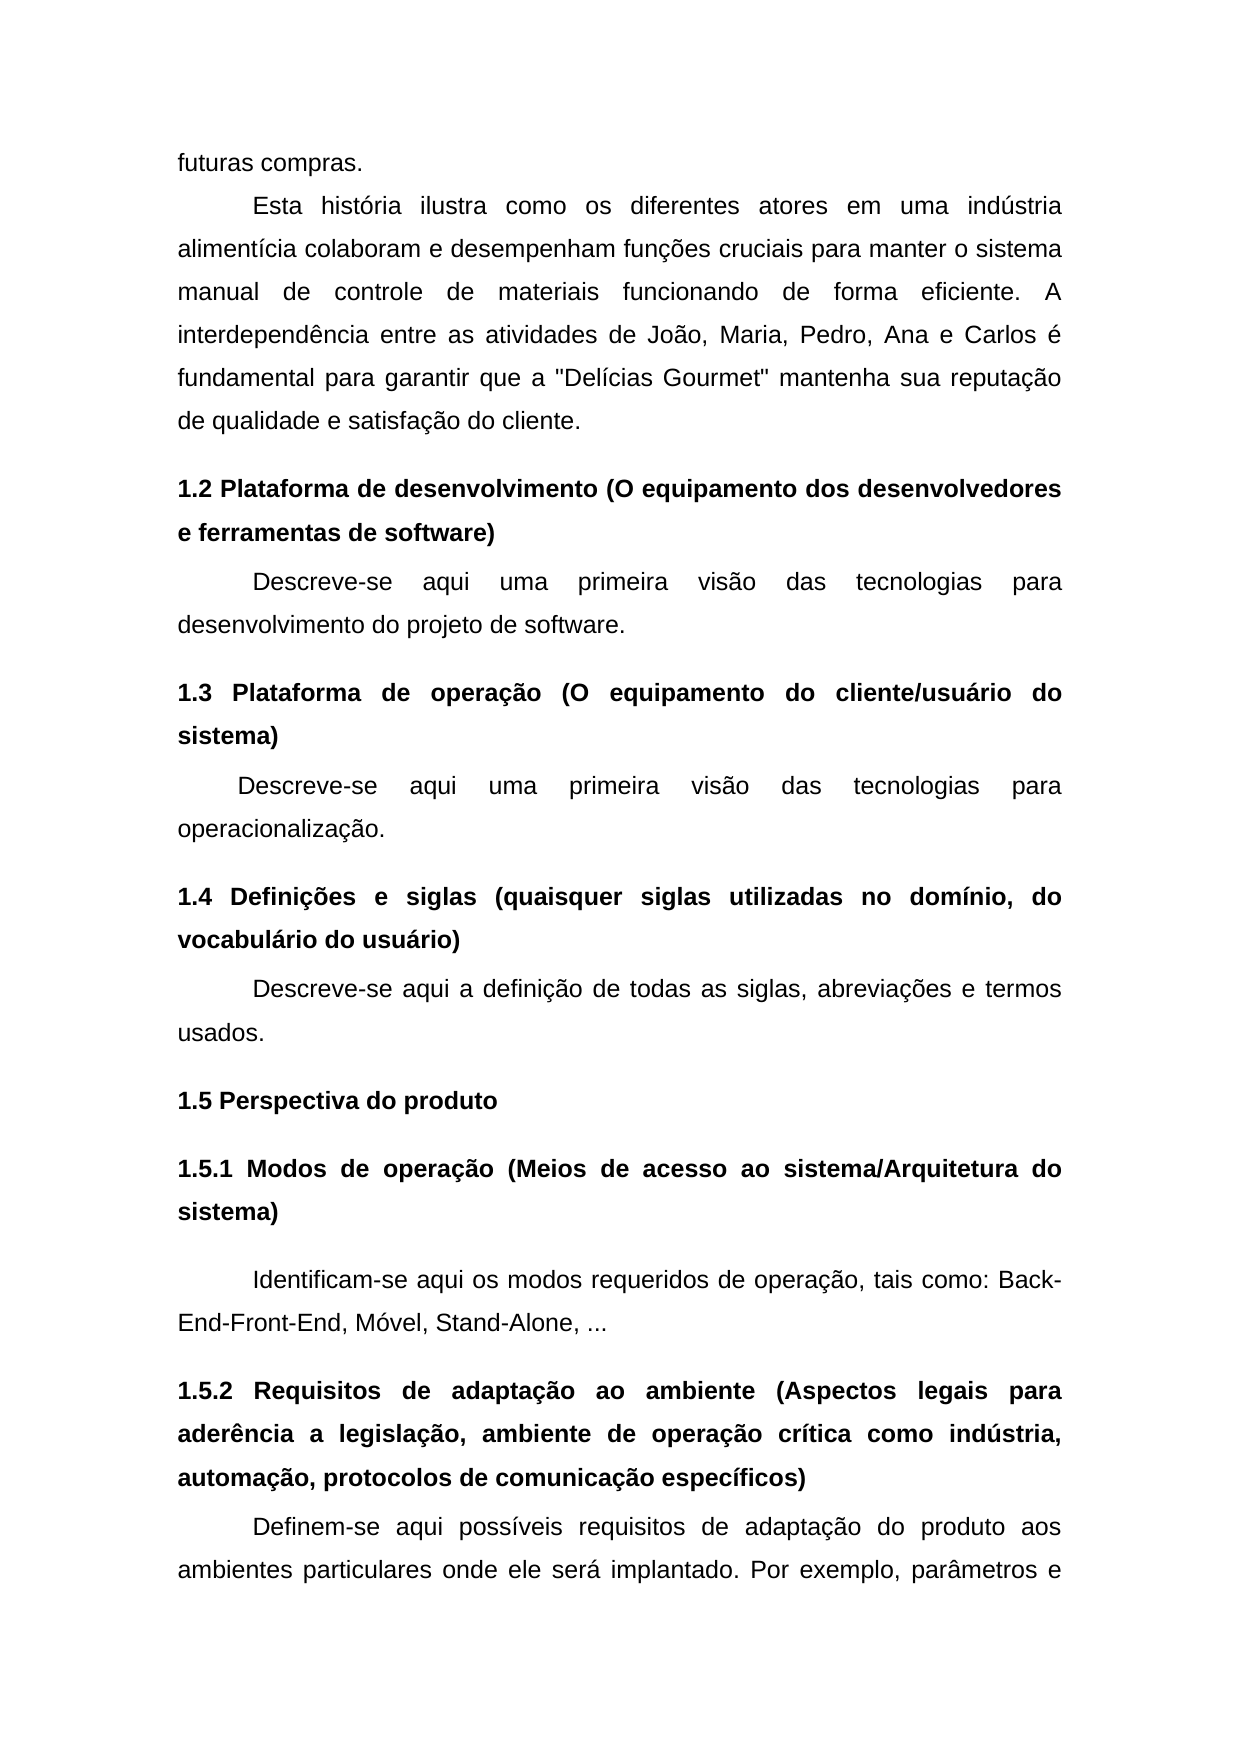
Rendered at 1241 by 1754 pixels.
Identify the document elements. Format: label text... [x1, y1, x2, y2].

subtitle 1.4 Definições e siglas (quaisquer siglas utilizadas no domínio, do vocabulário do usuário) [177, 882, 1063, 954]
subtitle 1.5.1 Modos de operação (Meios de acesso ao sistema/Arquitetura do sistema) [177, 1154, 1063, 1226]
text Descreve-se aqui uma primeira visão das tecnologias para desenvolvimento do projeto de software. [177, 567, 1063, 639]
subtitle Identificam-se aqui os modos requeridos de operação, tais como: Back-End-Front-End, Móvel, Stand-Alone, ... [177, 1265, 1063, 1337]
text futuras compras. [177, 148, 1063, 176]
subtitle 1.2 Plataforma de desenvolvimento (O equipamento dos desenvolvedores e ferramentas de software) [177, 474, 1063, 546]
text Descreve-se aqui a definição de todas as siglas, abreviações e termos usados. [177, 974, 1063, 1046]
subtitle 1.5 Perspectiva do produto [177, 1086, 1063, 1114]
subtitle 1.5.2 Requisitos de adaptação ao ambiente (Aspectos legais para aderência a legislação, ambiente de operação crítica como indústria, automação, protocolos de comunicação específicos) [177, 1376, 1063, 1491]
text Esta história ilustra como os diferentes atores em uma indústria alimentícia colaboram e desempenham funções cruciais para manter o sistema manual de controle de materiais funcionando de forma eficiente. A interdependência entre as atividades de João, Maria, Pedro, Ana e Carlos é fundamental para garantir que a "Delícias Gourmet" mantenha sua reputação de qualidade e satisfação do cliente. [177, 191, 1063, 435]
text Definem-se aqui possíveis requisitos de adaptação do produto aos ambientes particulares onde ele será implantado. Por exemplo, parâmetros e [177, 1512, 1063, 1584]
text Descreve-se aqui uma primeira visão das tecnologias para operacionalização. [177, 771, 1063, 843]
subtitle 1.3 Plataforma de operação (O equipamento do cliente/usuário do sistema) [177, 678, 1063, 750]
